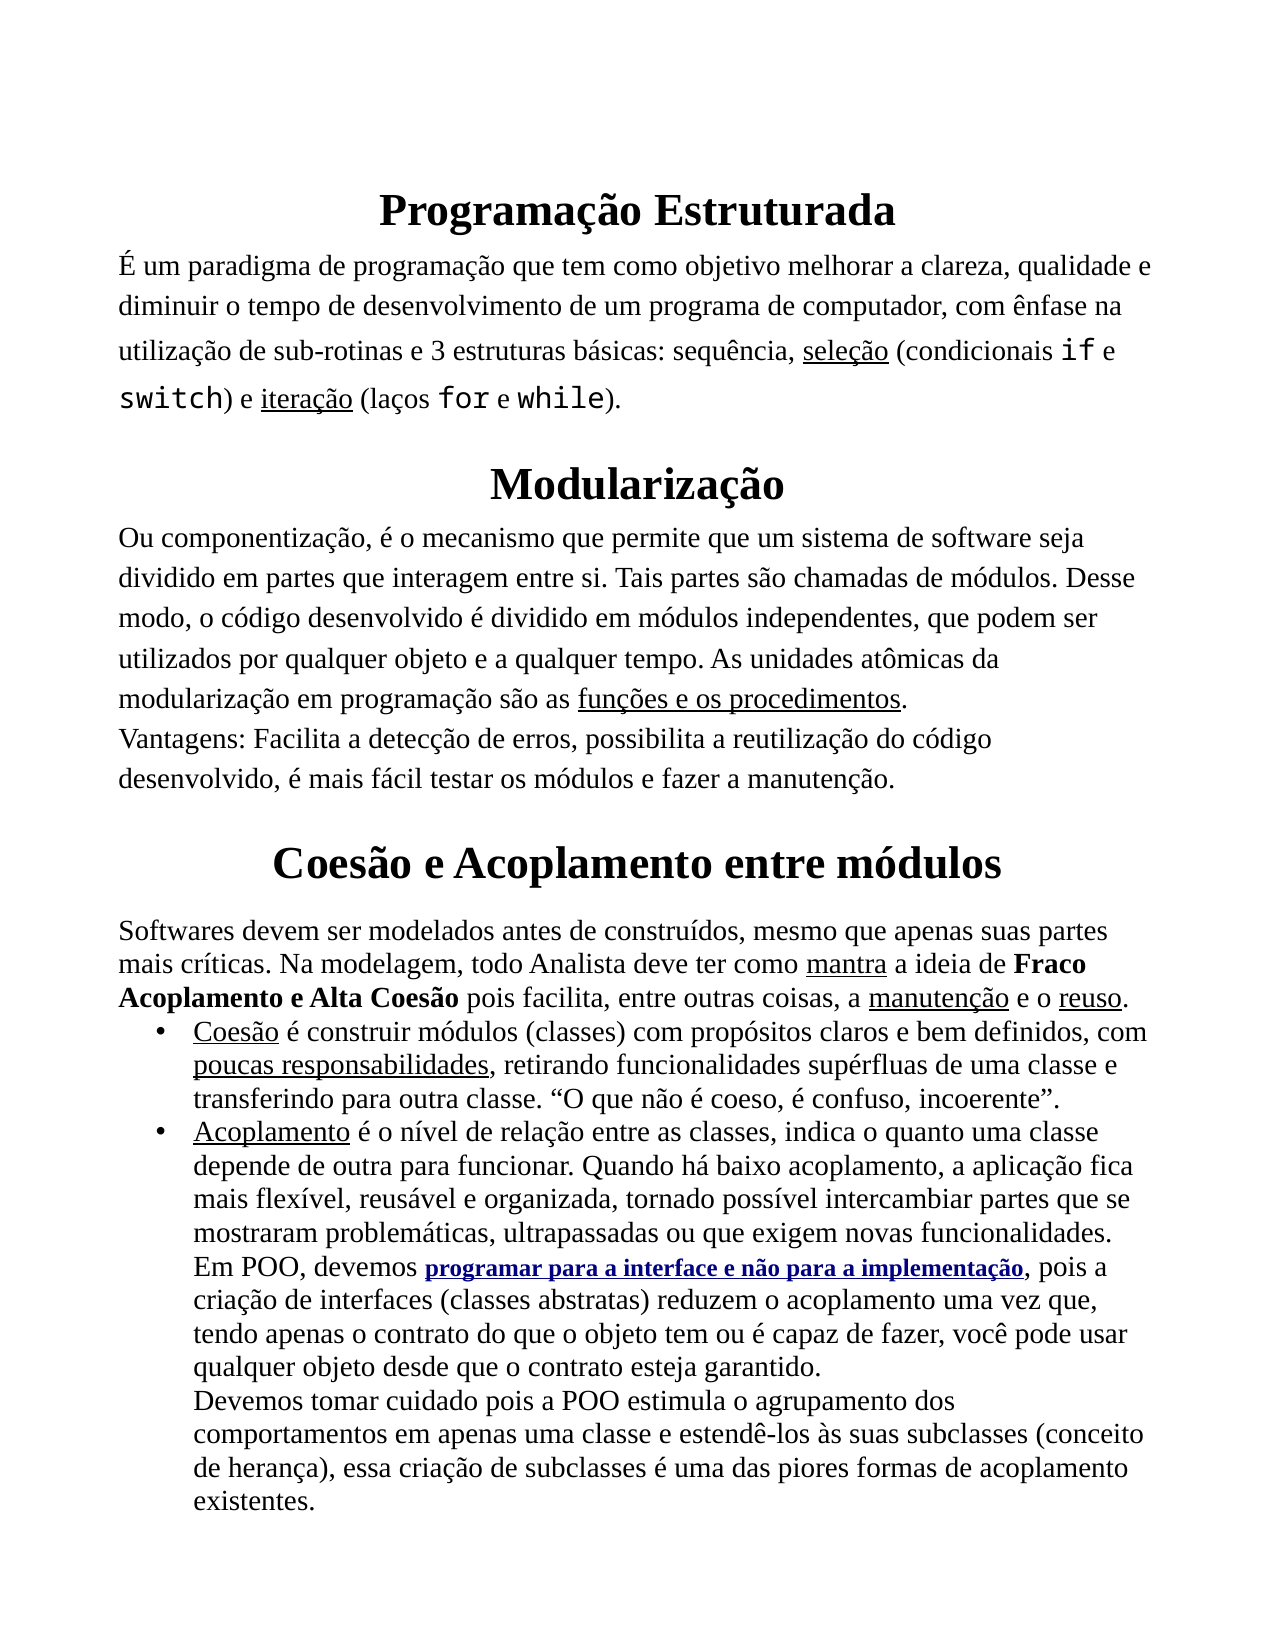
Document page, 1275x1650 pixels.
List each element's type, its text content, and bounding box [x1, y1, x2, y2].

list Acoplamento é o nível de relação entre as classes, indica o quanto uma classe depende de outra para funcionar. Quando há baixo acoplamento, a aplicação fica mais flexível, reusável e organizada, tornado possível intercambiar partes que se mostraram problemáticas, ultrapassadas ou que exigem novas funcionalidades. Em POO, devemos programar para a interface e não para a implementação, pois a criação de interfaces (classes abstratas) reduzem o acoplamento uma vez que, tendo apenas o contrato do que o objeto tem ou é capaz de fazer, você pode usar qualquer objeto desde que o contrato esteja garantido. Devemos tomar cuidado pois a POO estimula o agrupamento dos comportamentos em apenas uma classe e estendê-los às suas subclasses (conceito de herança), essa criação de subclasses é uma das piores formas de acoplamento existentes. [156, 1114, 1157, 1517]
text É um paradigma de programação que tem como objetivo melhorar a clareza, qualidade e diminuir o tempo de desenvolvimento de um programa de computador, com ênfase na utilização de sub-rotinas e 3 estruturas básicas: sequência, seleção (condicionais if e switch) e iteração (laços for e while). [118, 248, 1157, 451]
list Coesão é construir módulos (classes) com propósitos claros e bem definidos, com poucas responsabilidades, retirando funcionalidades supérfluas de uma classe e transferindo para outra classe. “O que não é coeso, é confuso, incoerente”. [156, 1014, 1157, 1114]
text Coesão e Acoplamento entre módulos [118, 835, 1157, 888]
text Ou componentização, é o mecanismo que permite que um sistema de software seja dividido em partes que interagem entre si. Tais partes são chamadas de módulos. Desse modo, o código desenvolvido é dividido em módulos independentes, que podem ser utilizados por qualquer objeto e a qualquer tempo. As unidades atômicas da modularização em programação são as funções e os procedimentos. Vantagens: Facilita a detecção de erros, possibilita a reutilização do código desenvolvido, é mais fácil testar os módulos e fazer a manutenção. [118, 520, 1157, 829]
text Softwares devem ser modelados antes de construídos, mesmo que apenas suas partes mais críticas. Na modelagem, todo Analista deve ter como mantra a ideia de Fraco Acoplamento e Alta Coesão pois facilita, entre outras coisas, a manutenção e o reuso. [118, 913, 1157, 1014]
text Modularização [118, 457, 1157, 510]
subtitle Programação Estruturada [118, 183, 1157, 235]
